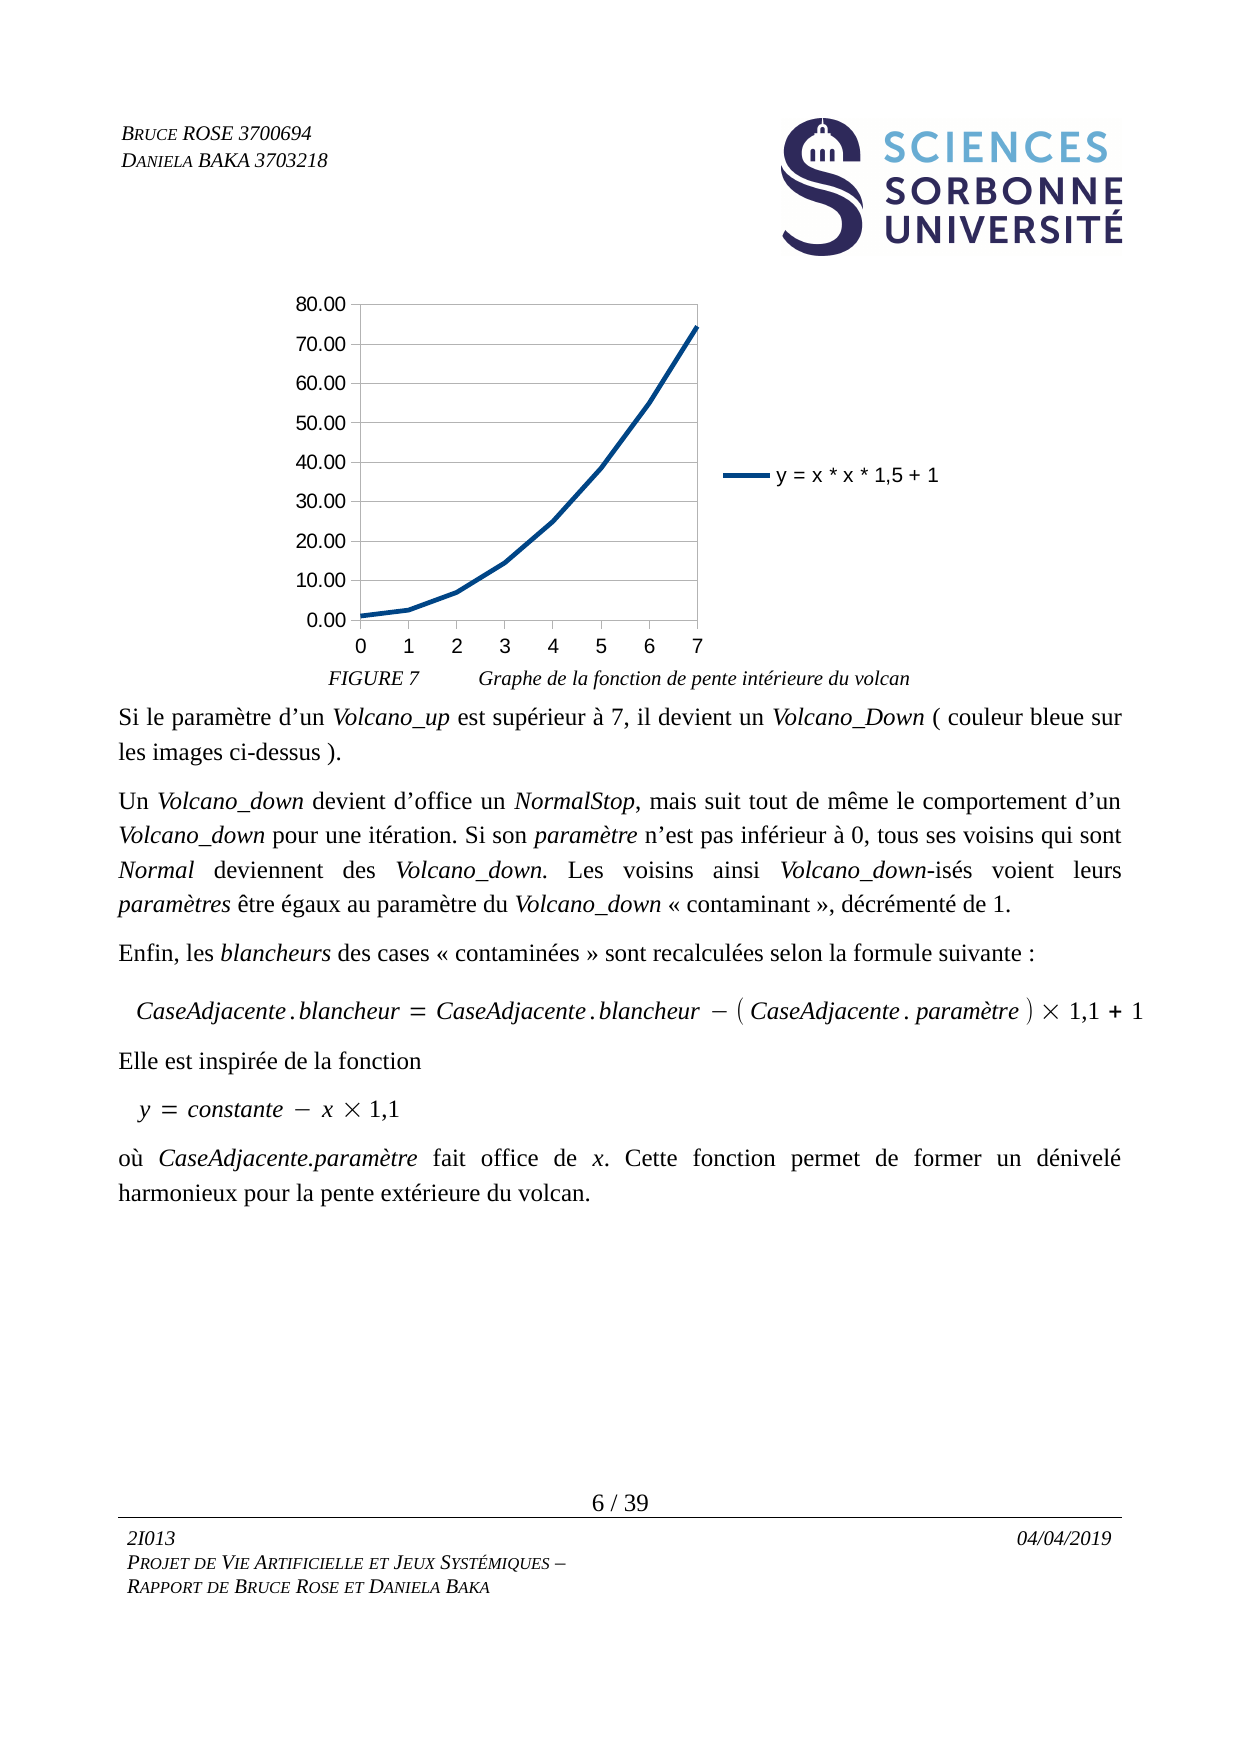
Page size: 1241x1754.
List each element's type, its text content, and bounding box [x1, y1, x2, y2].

text Elle est inspirée de la fonction [118, 1046, 1122, 1075]
text Enfin, les blancheurs des cases « contaminées » sont recalculées selon la formule suivante : [118, 938, 1122, 967]
picture [781, 118, 1123, 256]
list Graphe de la fonction de pente intérieure du volcan [118, 285, 1122, 690]
text Si le paramètre d’un Volcano_up est supérieur à 7, il devient un Volcano_Down ( couleur bleue sur les images ci-dessus ). [118, 702, 1122, 766]
text où CaseAdjacente.paramètre fait office de x. Cette fonction permet de former un dénivelé harmonieux pour la pente extérieure du volcan. [118, 1143, 1122, 1207]
text Un Volcano_down devient d’office un NormalStop, mais suit tout de même le comportement d’un Volcano_down pour une itération. Si son paramètre n’est pas inférieur à 0, tous ses voisins qui sont Normal deviennent des Volcano_down. Les voisins ainsi Volcano_down-isés voient leurs paramètres être égaux au paramètre du Volcano_down « contaminant », décrémenté de 1. [118, 786, 1122, 918]
